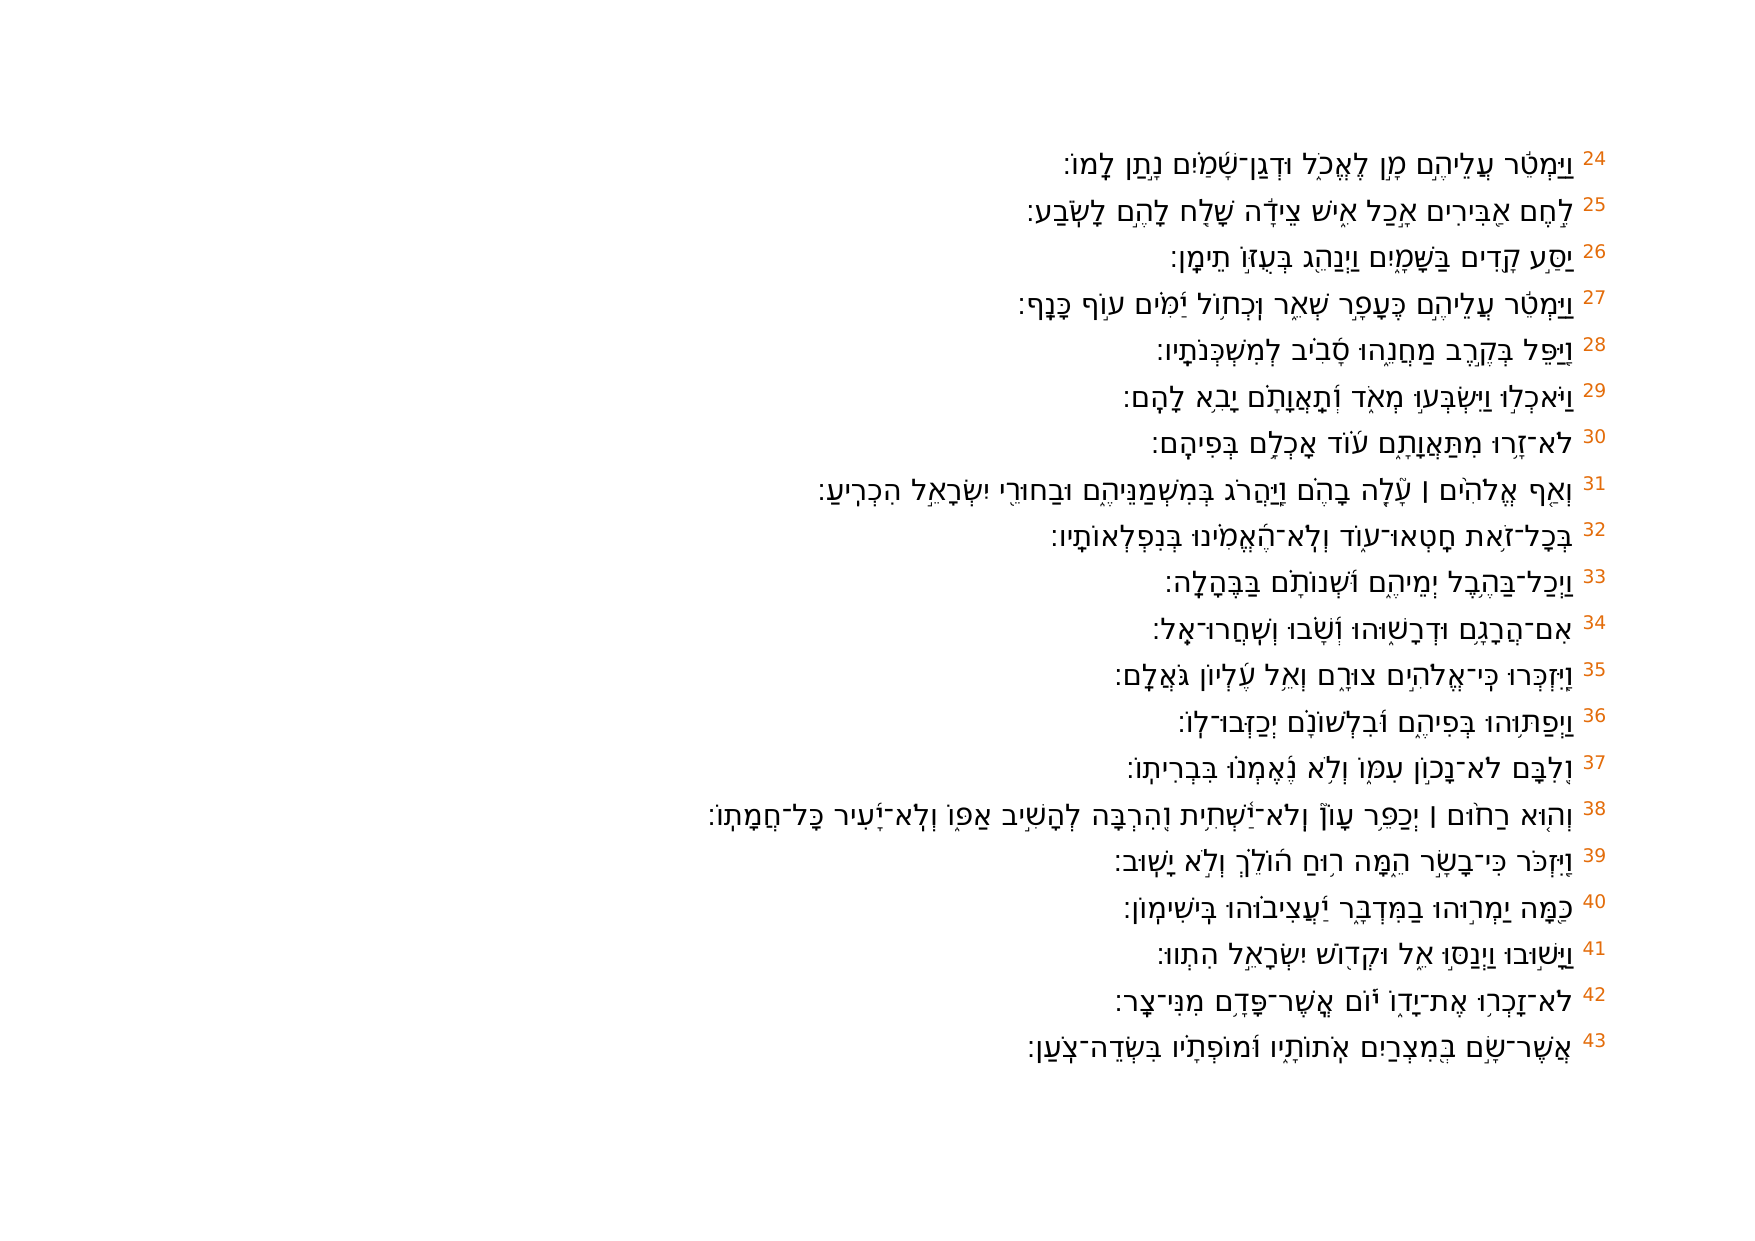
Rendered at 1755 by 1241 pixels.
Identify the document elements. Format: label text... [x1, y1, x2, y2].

text 27 וַיַּמְטֵ֬ר עֲלֵיהֶ֣ם כֶּעָפָ֣ר שְׁאֵ֑ר וּֽכְח֥וֹל יַ֝מִּ֗ים ע֣וֹף כָּנָֽף׃ ‬‬‬‬ [148, 287, 1606, 321]
text 38 וְה֤וּא רַח֨וּם ׀ יְכַפֵּ֥ר עָוֺן֮ וְֽלֹא־יַ֫שְׁחִ֥ית וְ֭הִרְבָּה לְהָשִׁ֣יב אַפּ֑וֹ וְלֹֽא־יָ֝עִיר כָּל־חֲמָתֽוֹ׃ ‬‬‬‬ [148, 798, 1606, 832]
text 41 וַיָּשׁ֣וּבוּ וַיְנַסּ֣וּ אֵ֑ל וּקְד֖וֹשׁ יִשְׂרָאֵ֣ל הִתְווּ׃ ‬‬‬‬ [148, 937, 1606, 971]
text 43 אֲשֶׁר־שָׂ֣ם בְּ֭מִצְרַיִם אֹֽתוֹתָ֑יו וּ֝מוֹפְתָ֗יו בִּשְׂדֵה־צֹֽעַן׃ ‬‬‬‬ [148, 1030, 1606, 1064]
text 33 וַיְכַל־בַּהֶ֥בֶל יְמֵיהֶ֑ם וּ֝שְׁנוֹתָ֗ם בַּבֶּהָלָֽה׃ ‬‬‬‬ [148, 566, 1606, 600]
text 42 לֹא־זָכְר֥וּ אֶת־יָד֑וֹ י֝֗וֹם אֲ‍ֽשֶׁר־פָּדָ֥ם מִנִּי־צָֽר׃ ‬‬‬‬ [148, 984, 1606, 1018]
text 32 בְּכָל־זֹ֥את חָֽטְאוּ־ע֑וֹד וְלֹֽא־הֶ֝אֱמִ֗ינוּ בְּנִפְלְאוֹתָֽיו׃ ‬‬‬‬ [148, 519, 1606, 553]
text 37 וְ֭לִבָּם לֹא־נָכ֣וֹן עִמּ֑וֹ וְלֹ֥א נֶ֝אֶמְנ֗וּ בִּבְרִיתֽוֹ׃ ‬‬‬‬ [148, 752, 1606, 786]
text 28 וַ֭יַּפֵּל בְּקֶ֣רֶב מַחֲנֵ֑הוּ סָ֝בִ֗יב לְמִשְׁכְּנֹתָֽיו׃ ‬‬‬‬ [148, 333, 1606, 367]
text 31 וְאַ֤ף אֱלֹהִ֨ים ׀ עָ֘לָ֤ה בָהֶ֗ם וַֽ֭יַּהֲרֹג בְּמִשְׁמַנֵּיהֶ֑ם וּבַחוּרֵ֖י יִשְׂרָאֵ֣ל הִכְרִֽיעַ׃ ‬‬‬‬ [148, 473, 1606, 507]
text 29 וַיֹּאכְל֣וּ וַיִּשְׂבְּע֣וּ מְאֹ֑ד וְ֝תַֽאֲוָתָ֗ם יָבִ֥א לָהֶֽם׃ ‬‬‬‬ [148, 380, 1606, 414]
text 30 לֹא־זָ֥רוּ מִתַּאֲוָתָ֑ם ע֝֗וֹד אָכְלָ֥ם בְּפִיהֶֽם׃ ‬‬‬‬ [148, 426, 1606, 460]
text 40 כַּ֭מָּה יַמְר֣וּהוּ בַמִּדְבָּ֑ר יַ֝עֲצִיב֗וּהוּ בִּֽישִׁימֽוֹן׃ ‬‬‬‬ [148, 891, 1606, 925]
text 25 לֶ֣חֶם אַ֭בִּירִים אָ֣כַל אִ֑ישׁ צֵידָ֬ה שָׁלַ֖ח לָהֶ֣ם לָשֹֽׂבַע׃ ‬‬‬‬ [148, 194, 1606, 228]
text 35 וַֽ֭יִּזְכְּרוּ כִּֽי־אֱלֹהִ֣ים צוּרָ֑ם וְאֵ֥ל עֶ֝לְיוֹן גֹּאֲלָֽם׃ ‬‬‬‬ [148, 659, 1606, 693]
text 39 וַ֭יִּזְכֹּר כִּי־בָשָׂ֣ר הֵ֑מָּה ר֥וּחַ ה֝וֹלֵ֗ךְ וְלֹ֣א יָשֽׁוּב׃ ‬‬‬‬ [148, 844, 1606, 878]
text 36 וַיְפַתּ֥וּהוּ בְּפִיהֶ֑ם וּ֝בִלְשׁוֹנָ֗ם יְכַזְּבוּ־לֽוֹ׃ ‬‬‬‬ [148, 705, 1606, 739]
text 34 אִם־הֲרָגָ֥ם וּדְרָשׁ֑וּהוּ וְ֝שָׁ֗בוּ וְשִֽׁחֲרוּ־אֵֽל׃ ‬‬‬‬ [148, 612, 1606, 646]
text 26 יַסַּ֣ע קָ֭דִים בַּשָּׁמָ֑יִם וַיְנַהֵ֖ג בְּעֻזּ֣וֹ תֵימָֽן׃ ‬‬‬‬ [148, 241, 1606, 274]
text 24 וַיַּמְטֵ֬ר עֲלֵיהֶ֣ם מָ֣ן לֶאֱכֹ֑ל וּדְגַן־שָׁ֝מַ֗יִם נָ֣תַן לָֽמוֹ׃ ‬‬‬‬ [148, 148, 1606, 182]
